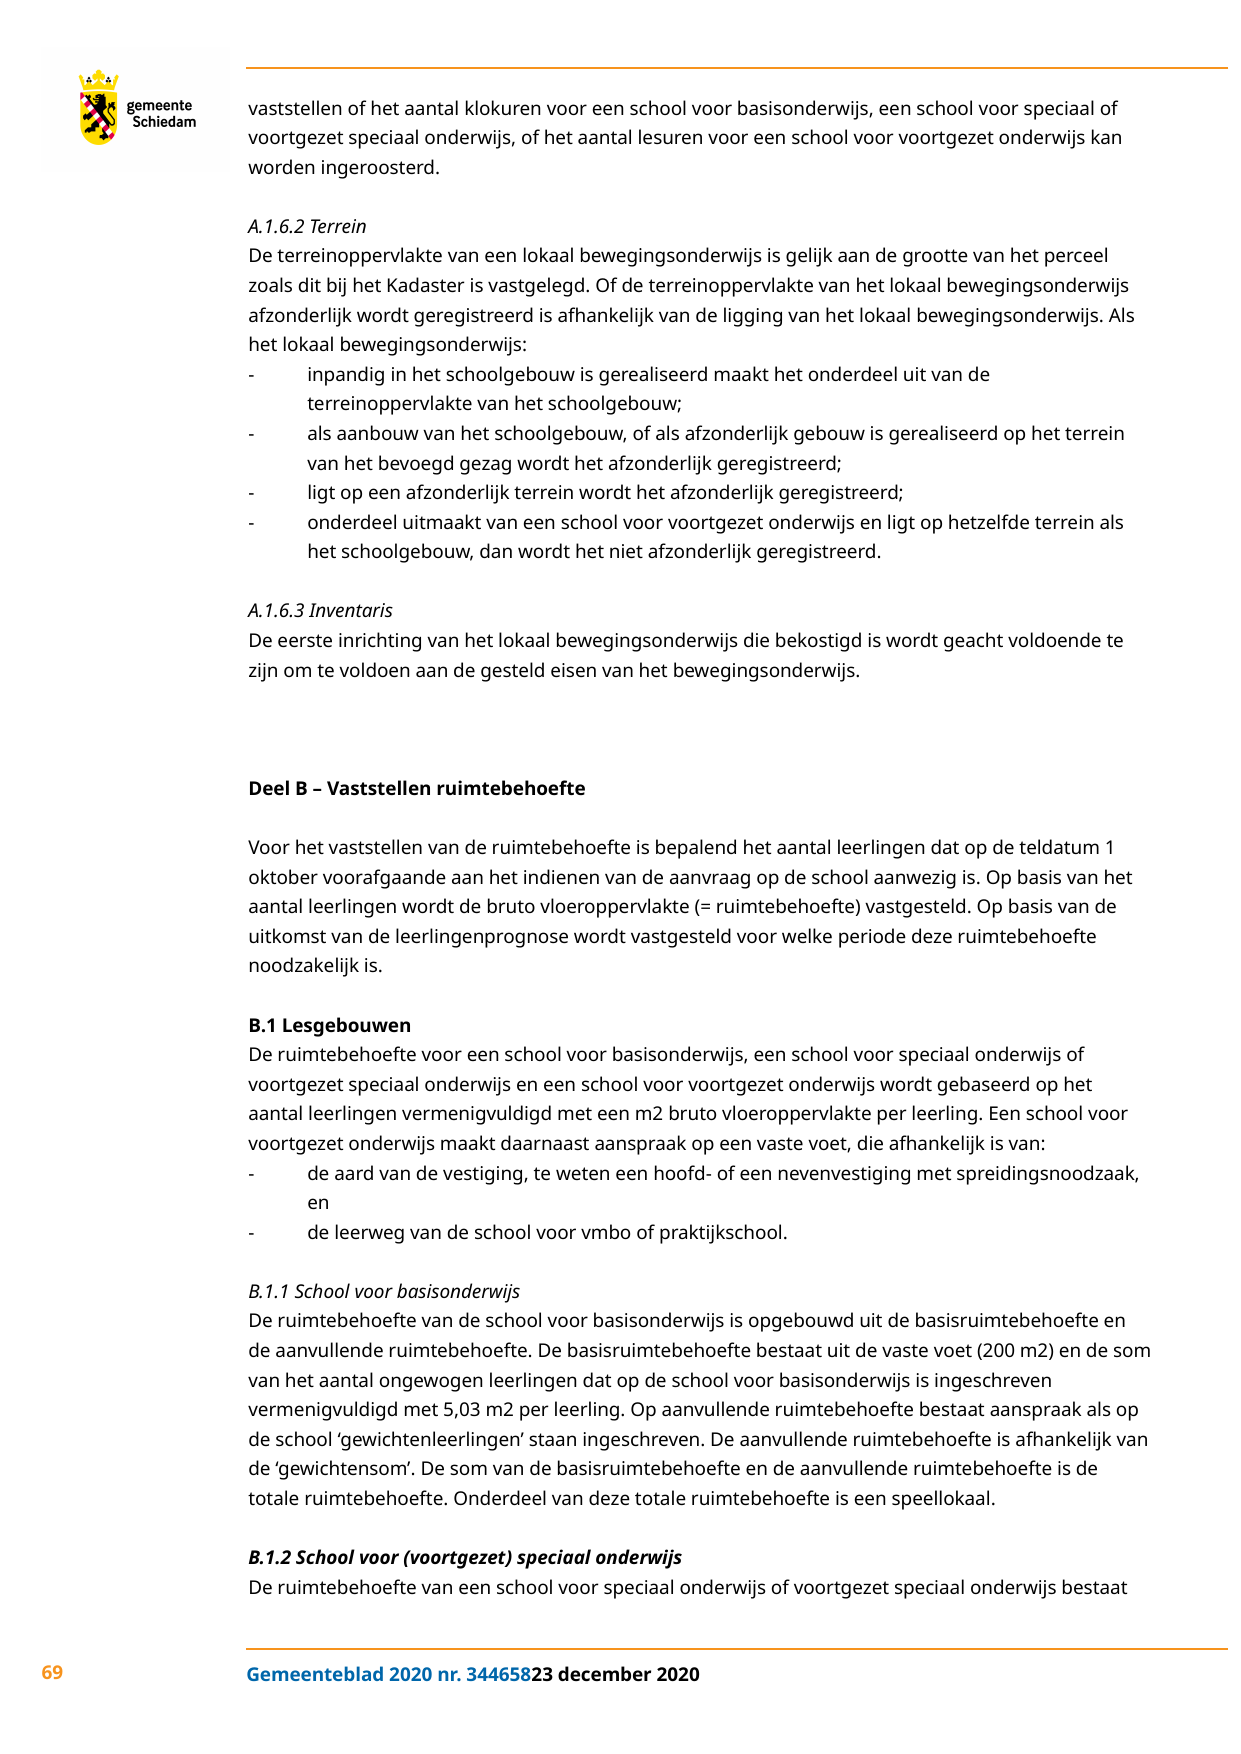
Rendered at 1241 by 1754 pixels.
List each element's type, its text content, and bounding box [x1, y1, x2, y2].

picture [41, 47, 231, 172]
text Voor het vaststellen van de ruimtebehoefte is bepalend het aantal leerlingen dat op de teldatum 1 oktober voorafgaande aan het indienen van de aanvraag op de school aanwezig is. Op basis van het aantal leerlingen wordt de bruto vloeroppervlakte (= ruimtebehoefte) vastgesteld. Op basis van de uitkomst van de leerlingenprognose wordt vastgesteld voor welke periode deze ruimtebehoefte noodzakelijk is. [248, 834, 1152, 978]
text B.1 Lesgebouwen [248, 1012, 1152, 1038]
text De ruimtebehoefte voor een school voor basisonderwijs, een school voor speciaal onderwijs of voortgezet speciaal onderwijs en een school voor voortgezet onderwijs wordt gebaseerd op het aantal leerlingen vermenigvuldigd met een m2 bruto vloeroppervlakte per leerling. Een school voor voortgezet onderwijs maakt daarnaast aanspraak op een vaste voet, die afhankelijk is van: [248, 1041, 1152, 1156]
text A.1.6.2 Terrein [248, 213, 1152, 239]
text De terreinoppervlakte van een lokaal bewegingsonderwijs is gelijk aan de grootte van het perceel zoals dit bij het Kadaster is vastgelegd. Of de terreinoppervlakte van het lokaal bewegingsonderwijs afzonderlijk wordt geregistreerd is afhankelijk van de ligging van het lokaal bewegingsonderwijs. Als het lokaal bewegingsonderwijs: [248, 243, 1152, 357]
list de aard van de vestiging, te weten een hoofd- of een nevenvestiging met spreidingsnoodzaak, en [248, 1160, 1152, 1215]
text De ruimtebehoefte van een school voor speciaal onderwijs of voortgezet speciaal onderwijs bestaat [248, 1574, 1152, 1600]
text Deel B – Vaststellen ruimtebehoefte [248, 775, 1152, 801]
text De eerste inrichting van het lokaal bewegingsonderwijs die bekostigd is wordt geacht voldoende te zijn om te voldoen aan de gesteld eisen van het bewegingsonderwijs. [248, 627, 1152, 683]
list als aanbouw van het schoolgebouw, of als afzonderlijk gebouw is gerealiseerd op het terrein van het bevoegd gezag wordt het afzonderlijk geregistreerd; [248, 420, 1152, 476]
list de leerweg van de school voor vmbo of praktijkschool. [248, 1219, 1152, 1245]
text A.1.6.3 Inventaris [248, 598, 1152, 623]
text vaststellen of het aantal klokuren voor een school voor basisonderwijs, een school voor speciaal of voortgezet speciaal onderwijs, of het aantal lesuren voor een school voor voortgezet onderwijs kan worden ingeroosterd. [248, 95, 1152, 180]
text De ruimtebehoefte van de school voor basisonderwijs is opgebouwd uit de basisruimtebehoefte en de aanvullende ruimtebehoefte. De basisruimtebehoefte bestaat uit de vaste voet (200 m2) en de som van het aantal ongewogen leerlingen dat op de school voor basisonderwijs is ingeschreven vermenigvuldigd met 5,03 m2 per leerling. Op aanvullende ruimtebehoefte bestaat aanspraak als op de school ‘gewichtenleerlingen’ staan ingeschreven. De aanvullende ruimtebehoefte is afhankelijk van de ‘gewichtensom’. De som van de basisruimtebehoefte en de aanvullende ruimtebehoefte is de totale ruimtebehoefte. Onderdeel van deze totale ruimtebehoefte is een speellokaal. [248, 1308, 1152, 1511]
list inpandig in het schoolgebouw is gerealiseerd maakt het onderdeel uit van de terreinoppervlakte van het schoolgebouw; [248, 361, 1152, 416]
list ligt op een afzonderlijk terrein wordt het afzonderlijk geregistreerd; [248, 479, 1152, 505]
text B.1.2 School voor (voortgezet) speciaal onderwijs [248, 1544, 1152, 1570]
text B.1.1 School voor basisonderwijs [248, 1278, 1152, 1304]
list onderdeel uitmaakt van een school voor voortgezet onderwijs en ligt op hetzelfde terrein als het schoolgebouw, dan wordt het niet afzonderlijk geregistreerd. [248, 509, 1152, 564]
